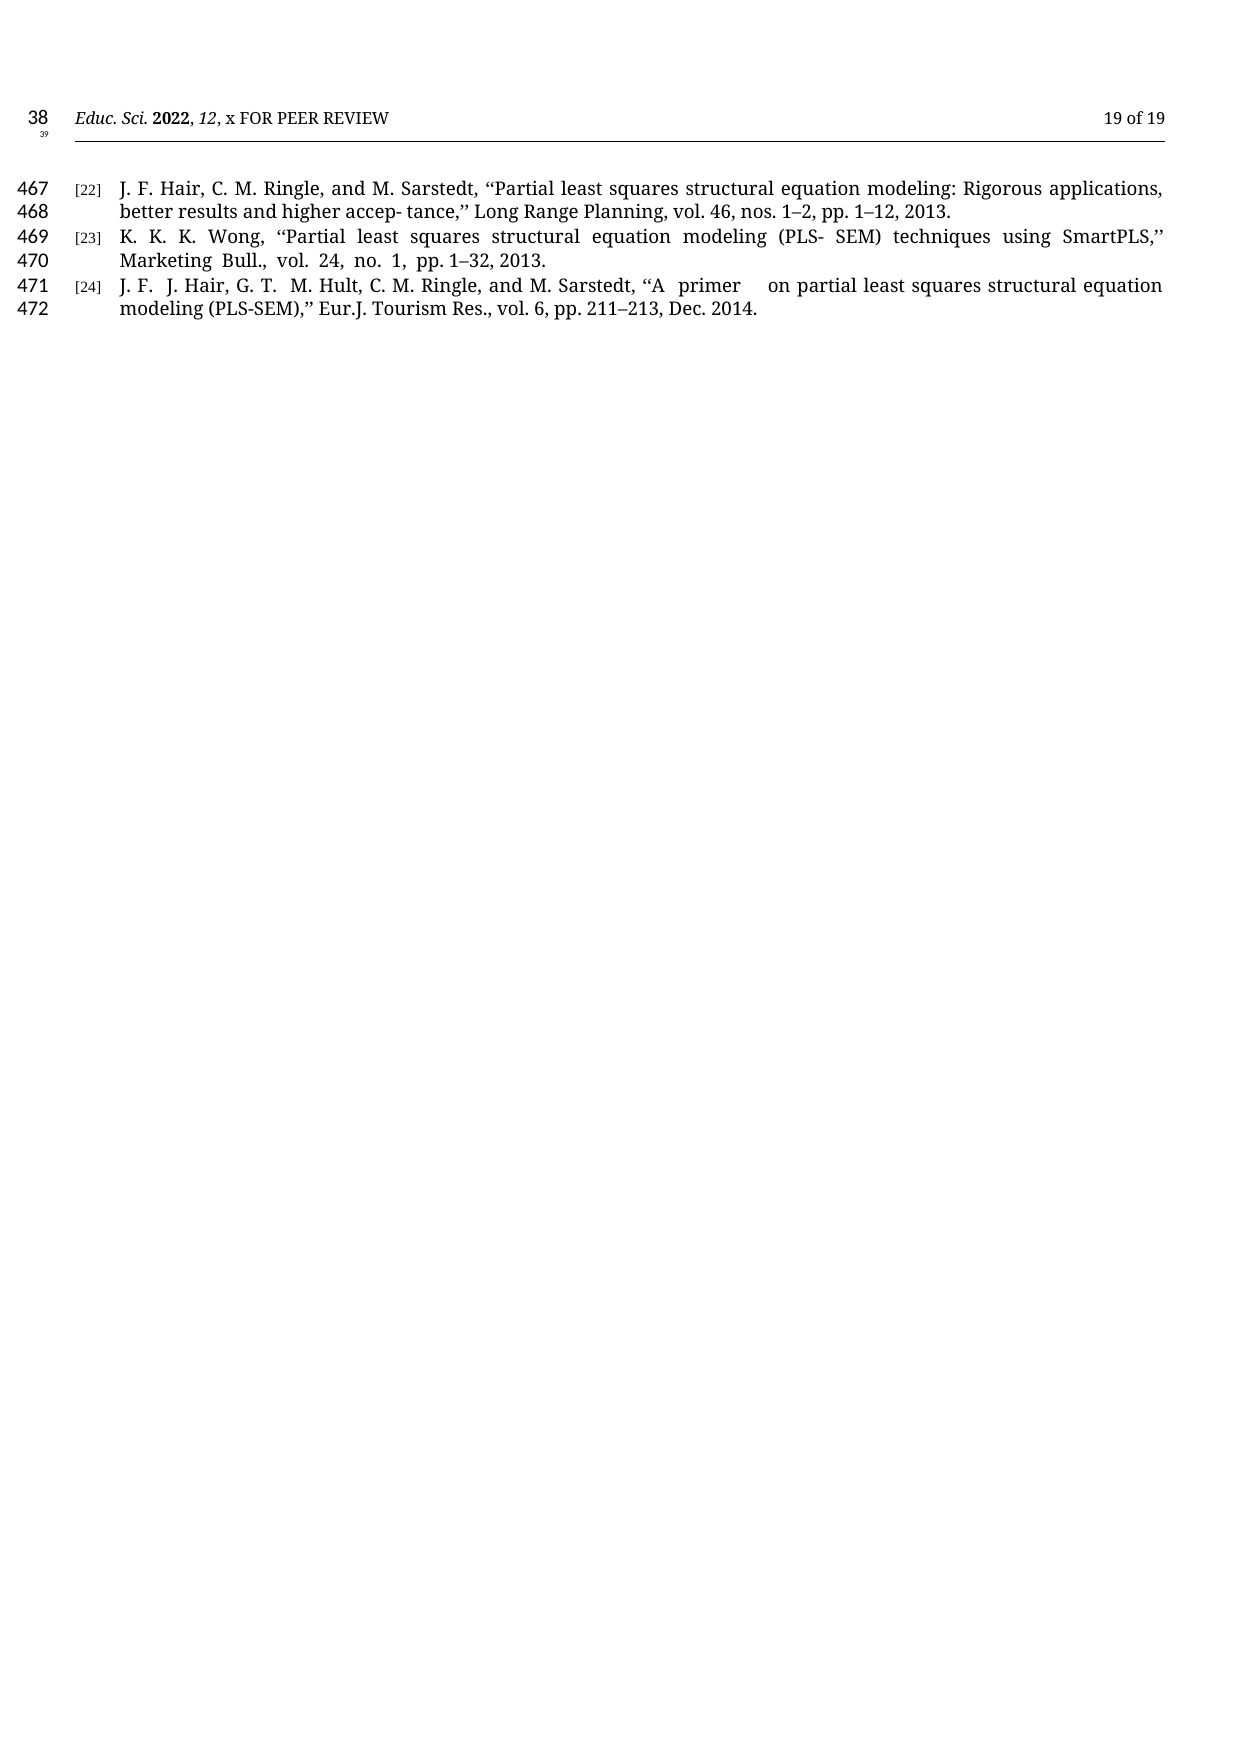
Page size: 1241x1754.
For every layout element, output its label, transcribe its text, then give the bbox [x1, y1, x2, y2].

list K. K. K. Wong, ‘‘Partial least squares structural equation modeling (PLS- SEM) techniques using SmartPLS,’’ Marketing Bull., vol. 24, no. 1, pp. 1–32, 2013. [75, 224, 1165, 273]
list J. F. J. Hair, G. T. M. Hult, C. M. Ringle, and M. Sarstedt, ‘‘A primer on partial least squares structural equation modeling (PLS-SEM),’’ Eur.J. Tourism Res., vol. 6, pp. 211–213, Dec. 2014. [75, 273, 1165, 321]
list J. F. Hair, C. M. Ringle, and M. Sarstedt, ‘‘Partial least squares structural equation modeling: Rigorous applications, better results and higher accep- tance,’’ Long Range Planning, vol. 46, nos. 1–2, pp. 1–12, 2013. [75, 176, 1165, 224]
